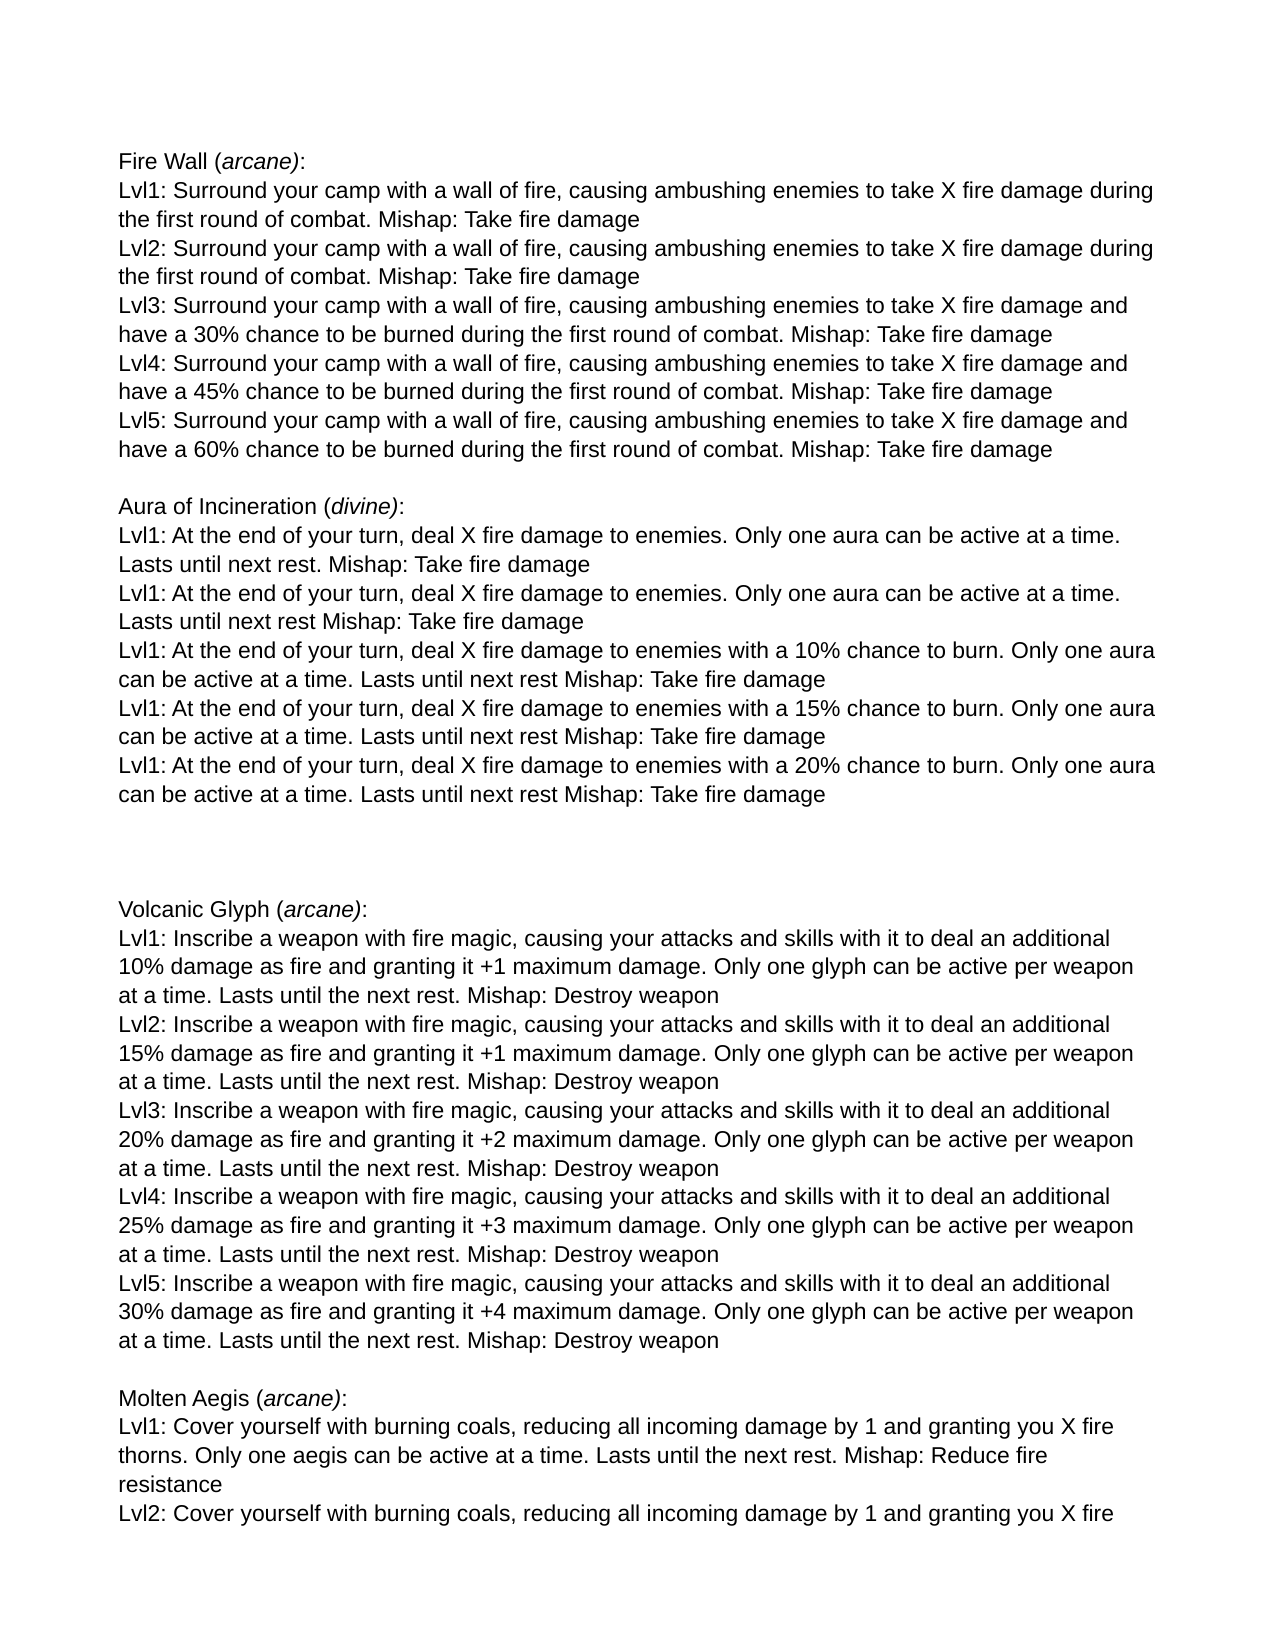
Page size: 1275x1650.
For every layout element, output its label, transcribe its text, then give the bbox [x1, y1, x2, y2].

text Lvl5: Inscribe a weapon with fire magic, causing your attacks and skills with it to deal an additional 30% damage as fire and granting it +4 maximum damage. Only one glyph can be active per weapon at a time. Lasts until the next rest. Mishap: Destroy weapon [118, 1268, 1157, 1354]
text Fire Wall (arcane): Lvl1: Surround your camp with a wall of fire, causing ambushing enemies to take X fire damage during the first round of combat. Mishap: Take fire damage Lvl2: Surround your camp with a wall of fire, causing ambushing enemies to take X fire damage during the first round of combat. Mishap: Take fire damage Lvl3: Surround your camp with a wall of fire, causing ambushing enemies to take X fire damage and have a 30% chance to be burned during the first round of combat. Mishap: Take fire damage Lvl4: Surround your camp with a wall of fire, causing ambushing enemies to take X fire damage and have a 45% chance to be burned during the first round of combat. Mishap: Take fire damage Lvl5: Surround your camp with a wall of fire, causing ambushing enemies to take X fire damage and have a 60% chance to be burned during the first round of combat. Mishap: Take fire damage Aura of Incineration (divine): Lvl1: At the end of your turn, deal X fire damage to enemies. Only one aura can be active at a time. Lasts until next rest. Mishap: Take fire damage Lvl1: At the end of your turn, deal X fire damage to enemies. Only one aura can be active at a time. Lasts until next rest Mishap: Take fire damage Lvl1: At the end of your turn, deal X fire damage to enemies with a 10% chance to burn. Only one aura can be active at a time. Lasts until next rest Mishap: Take fire damage Lvl1: At the end of your turn, deal X fire damage to enemies with a 15% chance to burn. Only one aura can be active at a time. Lasts until next rest Mishap: Take fire damage Lvl1: At the end of your turn, deal X fire damage to enemies with a 20% chance to burn. Only one aura can be active at a time. Lasts until next rest Mishap: Take fire damage Volcanic Glyph (arcane): Lvl1: Inscribe a weapon with fire magic, causing your attacks and skills with it to deal an additional 10% damage as fire and granting it +1 maximum damage. Only one glyph can be active per weapon at a time. Lasts until the next rest. Mishap: Destroy weapon Lvl2: Inscribe a weapon with fire magic, causing your attacks and skills with it to deal an additional 15% damage as fire and granting it +1 maximum damage. Only one glyph can be active per weapon at a time. Lasts until the next rest. Mishap: Destroy weapon Lvl3: Inscribe a weapon with fire magic, causing your attacks and skills with it to deal an additional 20% damage as fire and granting it +2 maximum damage. Only one glyph can be active per weapon at a time. Lasts until the next rest. Mishap: Destroy weapon [118, 118, 1157, 1182]
text Lvl4: Inscribe a weapon with fire magic, causing your attacks and skills with it to deal an additional 25% damage as fire and granting it +3 maximum damage. Only one glyph can be active per weapon at a time. Lasts until the next rest. Mishap: Destroy weapon [118, 1182, 1157, 1268]
text Molten Aegis (arcane): Lvl1: Cover yourself with burning coals, reducing all incoming damage by 1 and granting you X fire thorns. Only one aegis can be active at a time. Lasts until the next rest. Mishap: Reduce fire resistance Lvl2: Cover yourself with burning coals, reducing all incoming damage by 1 and granting you X fire [118, 1354, 1157, 1527]
